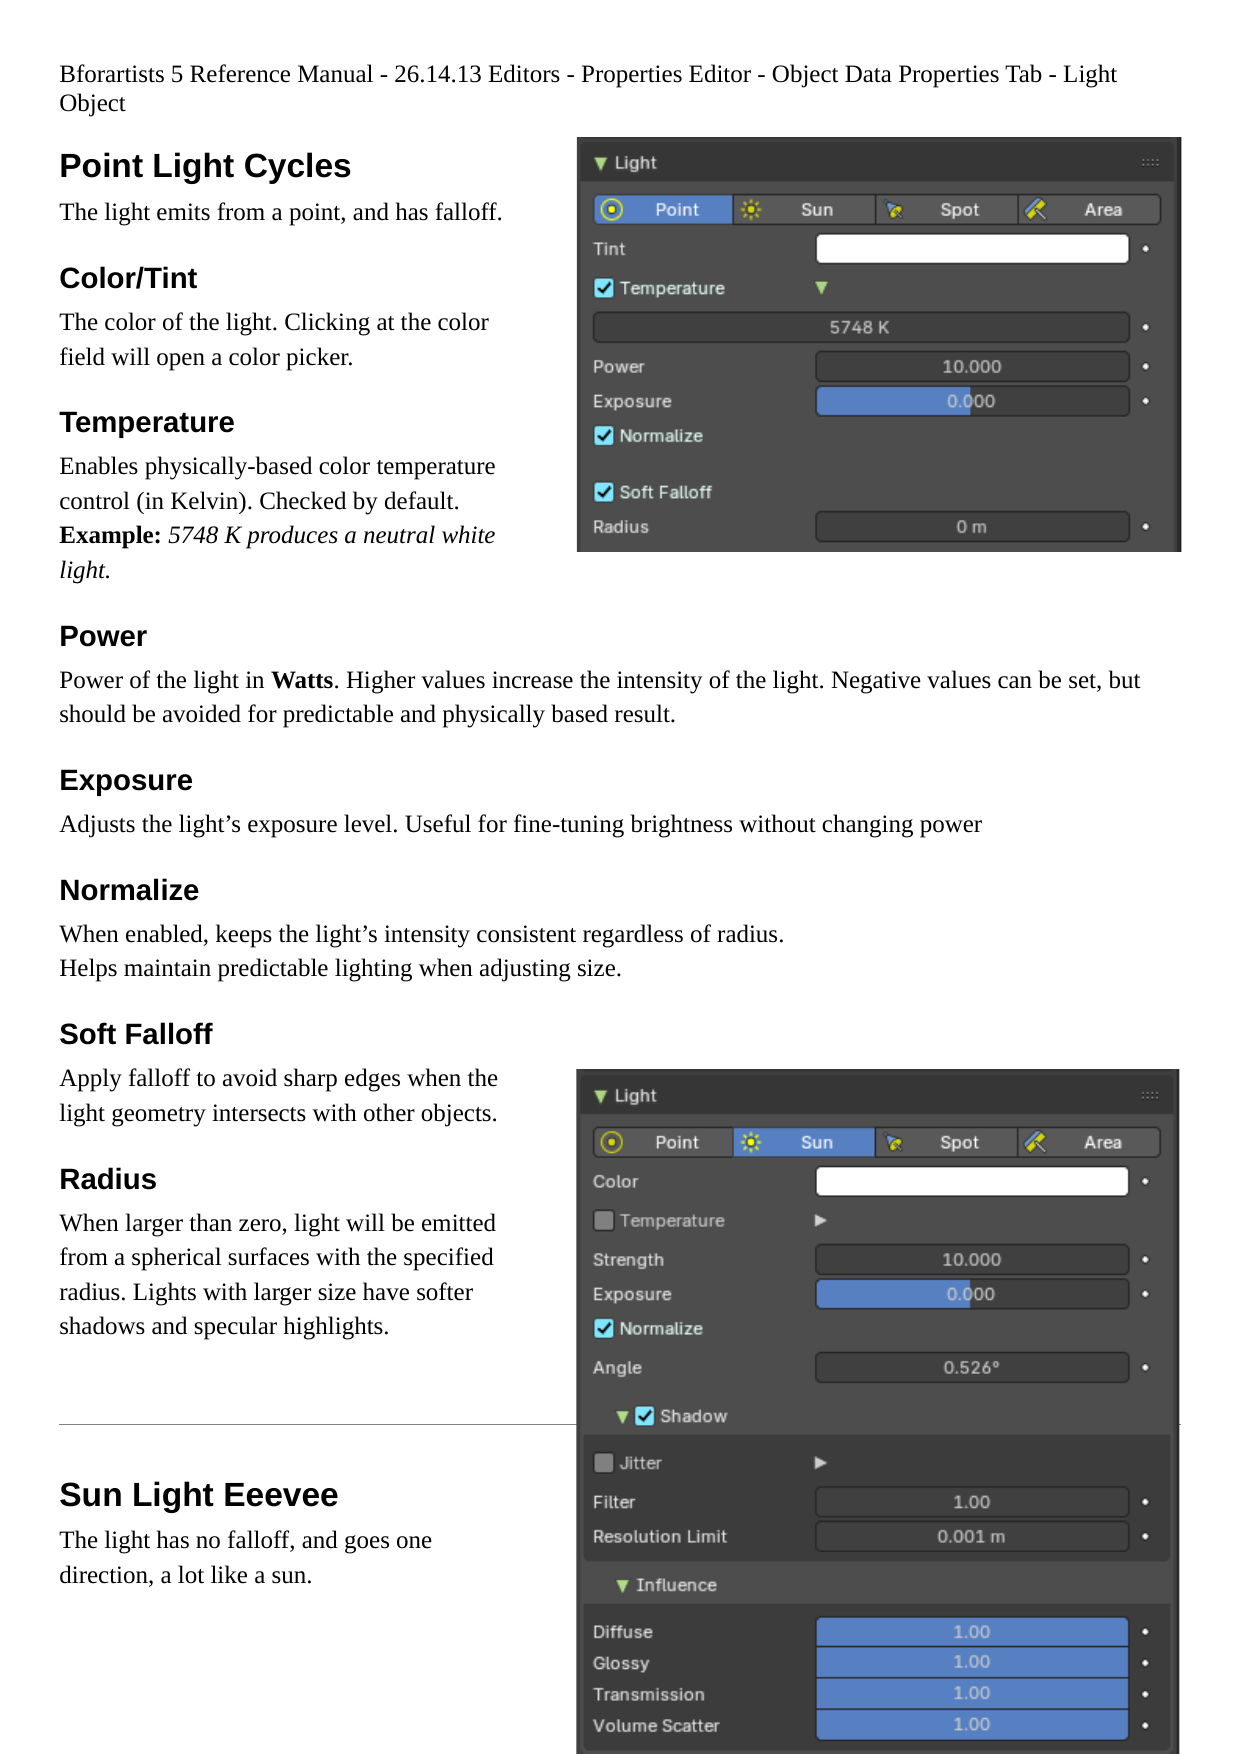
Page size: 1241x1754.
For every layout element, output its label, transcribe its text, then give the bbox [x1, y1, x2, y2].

text Apply falloff to avoid sharp edges when the light geometry intersects with other objects. [59, 1063, 1181, 1127]
text Adjusts the light’s exposure level. Useful for fine-tuning brightness without changing power [59, 809, 1181, 838]
subtitle Temperature [59, 405, 576, 439]
subtitle Sun Light Eeevee [59, 1474, 576, 1513]
subtitle Exposure [59, 763, 1181, 797]
text Enables physically-based color temperature control (in Kelvin). Checked by default. Example: 5748 K produces a neutral white light. [59, 451, 1181, 584]
text When enabled, keeps the light’s intensity consistent regardless of radius. Helps maintain predictable lighting when adjusting size. [59, 919, 1181, 982]
subtitle Normalize [59, 873, 1181, 907]
subtitle Point Light Cycles [59, 146, 576, 185]
text When larger than zero, light will be emitted from a spherical surfaces with the specified radius. Lights with larger size have softer shadows and specular highlights. [59, 1208, 576, 1340]
text The light has no falloff, and goes one direction, a lot like a sun. [59, 1526, 576, 1589]
subtitle Soft Falloff [59, 1017, 1181, 1051]
text Power of the light in Watts. Higher values increase the intensity of the light. Negative values can be set, but should be avoided for predictable and physically based result. [59, 665, 1181, 728]
picture [576, 1069, 1180, 1754]
subtitle Radius [59, 1162, 576, 1195]
subtitle Power [59, 618, 1181, 652]
text The color of the light. Clicking at the color field will open a color picker. [59, 307, 576, 370]
text The light emits from a point, and has falloff. [59, 197, 576, 226]
subtitle Color/Tint [59, 261, 576, 294]
picture [576, 137, 1182, 552]
